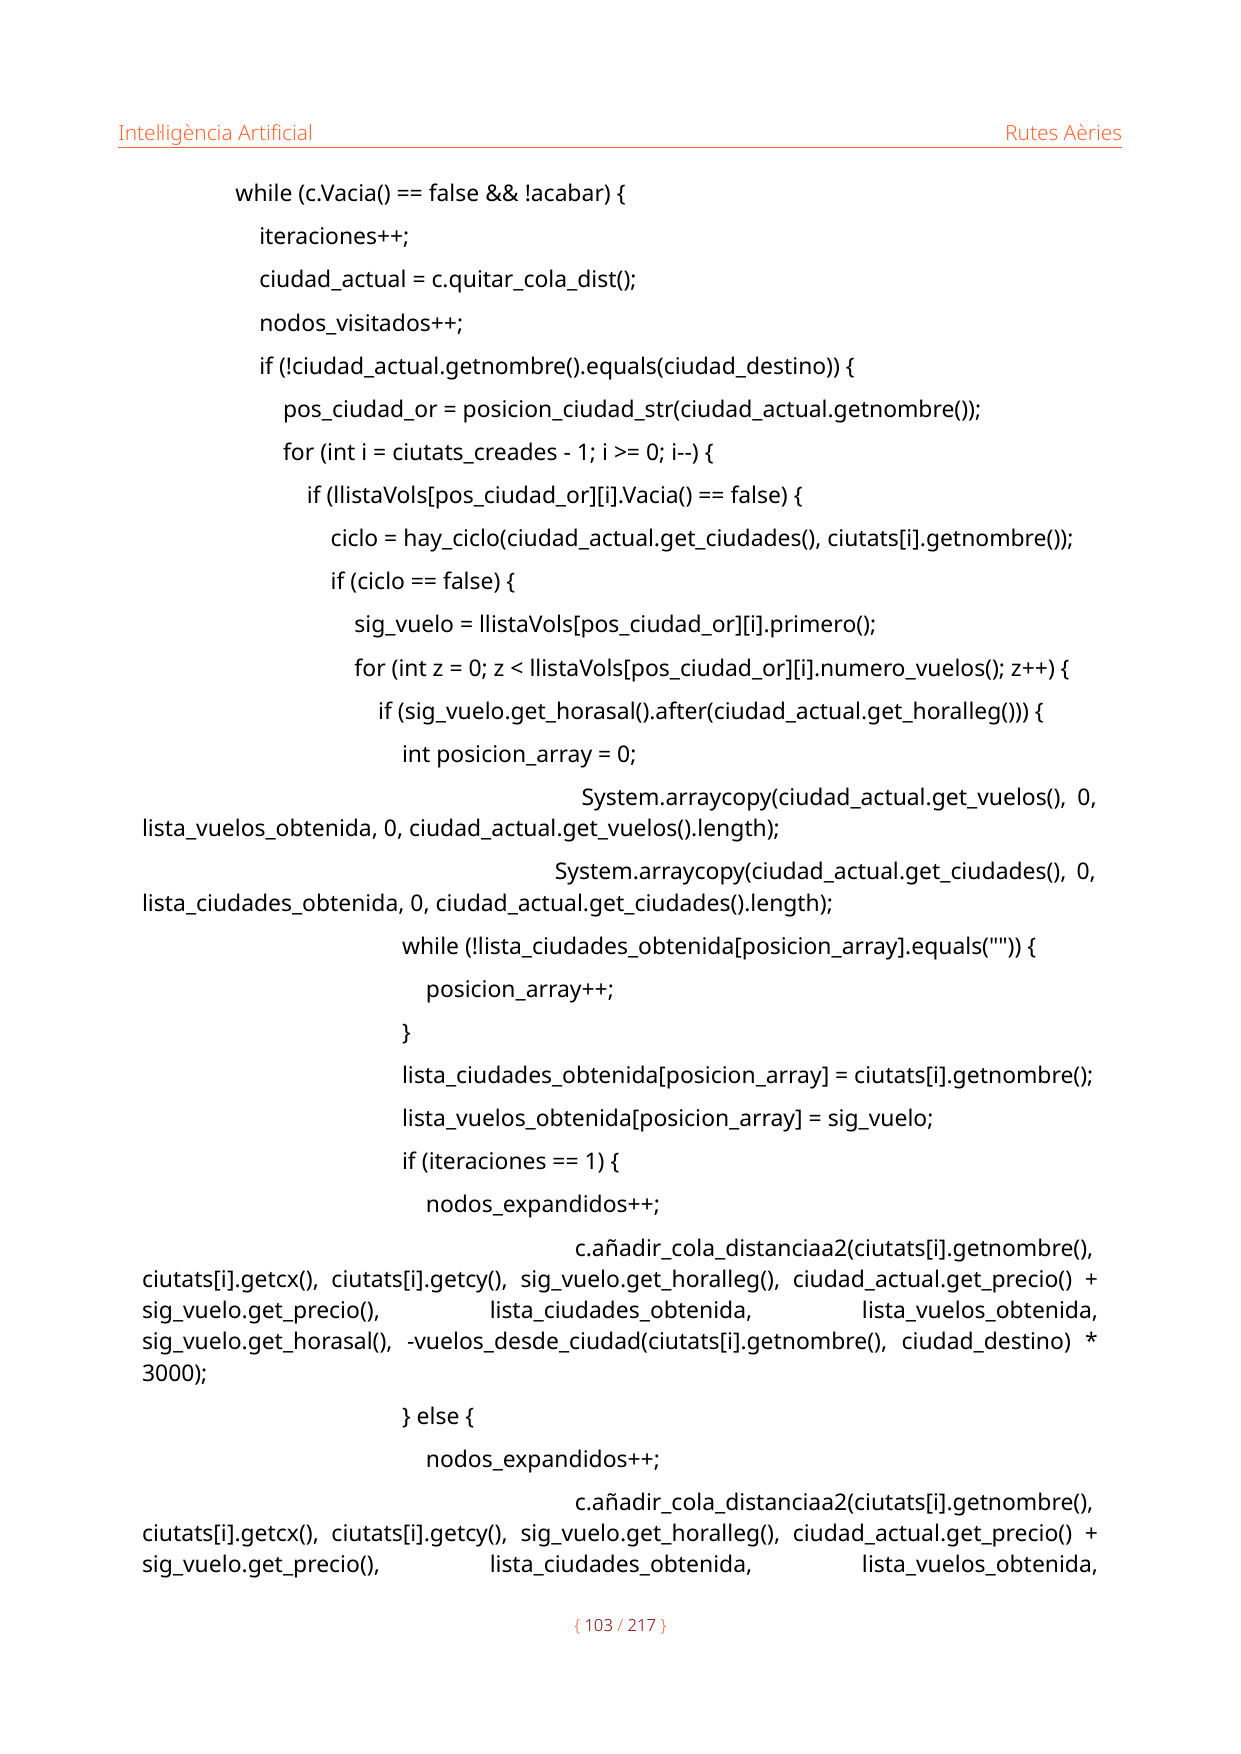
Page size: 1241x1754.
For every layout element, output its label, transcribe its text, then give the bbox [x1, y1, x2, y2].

text lista_vuelos_obtenida[posicion_array] = sig_vuelo; [142, 1102, 1098, 1133]
text nodos_expandidos++; [142, 1443, 1098, 1474]
text if (llistaVols[pos_ciudad_or][i].Vacia() == false) { [142, 479, 1098, 510]
text int posicion_array = 0; [142, 738, 1098, 769]
text for (int i = ciutats_creades - 1; i >= 0; i--) { [142, 436, 1098, 467]
text System.arraycopy(ciudad_actual.get_vuelos(), 0, lista_vuelos_obtenida, 0, ciudad_actual.get_vuelos().length); [142, 781, 1098, 843]
text ciudad_actual = c.quitar_cola_dist(); [142, 263, 1098, 294]
text posicion_array++; [142, 973, 1098, 1004]
text c.añadir_cola_distanciaa2(ciutats[i].getnombre(), ciutats[i].getcx(), ciutats[i].getcy(), sig_vuelo.get_horalleg(), ciudad_actual.get_precio() + sig_vuelo.get_precio(), lista_ciudades_obtenida, lista_vuelos_obtenida, [142, 1486, 1098, 1579]
text } else { [142, 1399, 1098, 1431]
text iteraciones++; [142, 220, 1098, 251]
text } [142, 1016, 1098, 1047]
text System.arraycopy(ciudad_actual.get_ciudades(), 0, lista_ciudades_obtenida, 0, ciudad_actual.get_ciudades().length); [142, 855, 1098, 918]
text if (!ciudad_actual.getnombre().equals(ciudad_destino)) { [142, 349, 1098, 381]
text c.añadir_cola_distanciaa2(ciutats[i].getnombre(), ciutats[i].getcx(), ciutats[i].getcy(), sig_vuelo.get_horalleg(), ciudad_actual.get_precio() + sig_vuelo.get_precio(), lista_ciudades_obtenida, lista_vuelos_obtenida, sig_vuelo.get_horasal(), -vuelos_desde_ciudad(ciutats[i].getnombre(), ciudad_destino) * 3000); [142, 1231, 1098, 1388]
text if (iteraciones == 1) { [142, 1145, 1098, 1176]
text pos_ciudad_or = posicion_ciudad_str(ciudad_actual.getnombre()); [142, 393, 1098, 424]
text while (!lista_ciudades_obtenida[posicion_array].equals("")) { [142, 929, 1098, 961]
text if (sig_vuelo.get_horasal().after(ciudad_actual.get_horalleg())) { [142, 694, 1098, 726]
text lista_ciudades_obtenida[posicion_array] = ciutats[i].getnombre(); [142, 1059, 1098, 1090]
text ciclo = hay_ciclo(ciudad_actual.get_ciudades(), ciutats[i].getnombre()); [142, 522, 1098, 553]
text nodos_visitados++; [142, 306, 1098, 338]
text sig_vuelo = llistaVols[pos_ciudad_or][i].primero(); [142, 608, 1098, 639]
text while (c.Vacia() == false && !acabar) { [142, 177, 1098, 208]
text for (int z = 0; z < llistaVols[pos_ciudad_or][i].numero_vuelos(); z++) { [142, 651, 1098, 683]
text if (ciclo == false) { [142, 565, 1098, 596]
text nodos_expandidos++; [142, 1188, 1098, 1219]
